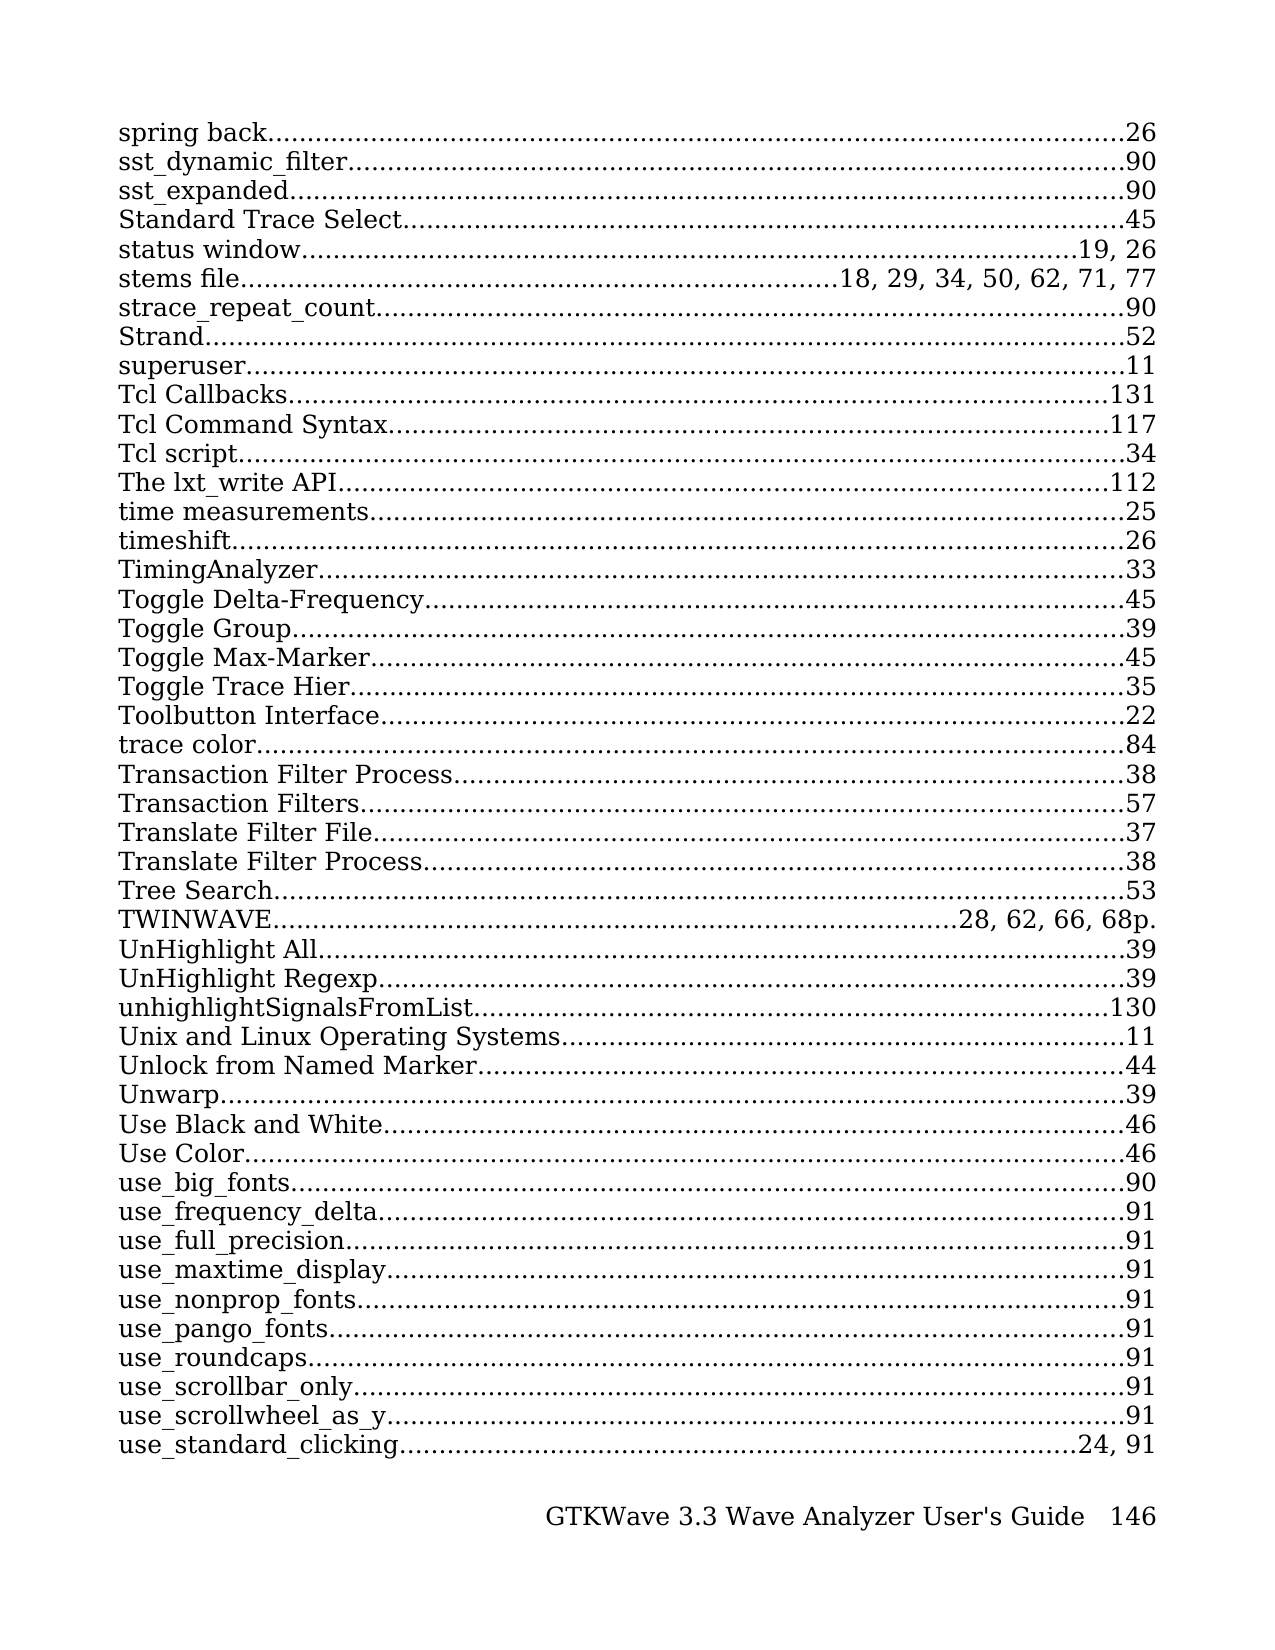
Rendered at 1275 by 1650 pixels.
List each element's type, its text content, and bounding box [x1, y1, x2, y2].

text use_nonprop_fonts 91 [118, 1285, 1157, 1314]
text time measurements 25 [118, 497, 1157, 526]
text superuser 11 [118, 351, 1157, 381]
text Use Black and White 46 [118, 1110, 1157, 1139]
text stems file 18, 29, 34, 50, 62, 71, 77 [118, 264, 1157, 293]
text use_scrollwheel_as_y 91 [118, 1401, 1157, 1431]
text sst_dynamic_filter 90 [118, 147, 1157, 176]
text Toggle Max-Marker 45 [118, 643, 1157, 672]
text Tcl script 34 [118, 439, 1157, 468]
text timeshift 26 [118, 526, 1157, 556]
text Unlock from Named Marker 44 [118, 1051, 1157, 1081]
text status window 19, 26 [118, 235, 1157, 264]
text Strand 52 [118, 322, 1157, 351]
text TWINWAVE 28, 62, 66, 68p. [118, 906, 1157, 935]
text Tcl Callbacks 131 [118, 381, 1157, 410]
text use_frequency_delta 91 [118, 1197, 1157, 1226]
text UnHighlight All 39 [118, 935, 1157, 964]
text trace color 84 [118, 731, 1157, 760]
text Unix and Linux Operating Systems 11 [118, 1022, 1157, 1051]
text sst_expanded 90 [118, 176, 1157, 206]
text Toggle Trace Hier 35 [118, 672, 1157, 701]
text Translate Filter File 37 [118, 818, 1157, 847]
text TimingAnalyzer 33 [118, 556, 1157, 585]
text Toolbutton Interface 22 [118, 701, 1157, 731]
text use_standard_clicking 24, 91 [118, 1431, 1157, 1460]
text unhighlightSignalsFromList 130 [118, 993, 1157, 1022]
text Transaction Filter Process 38 [118, 760, 1157, 789]
text Translate Filter Process 38 [118, 847, 1157, 876]
text Standard Trace Select 45 [118, 206, 1157, 235]
text Tree Search 53 [118, 876, 1157, 906]
text strace_repeat_count 90 [118, 293, 1157, 322]
text The lxt_write API 112 [118, 468, 1157, 497]
text use_big_fonts 90 [118, 1168, 1157, 1197]
text use_pango_fonts 91 [118, 1314, 1157, 1343]
text Toggle Group 39 [118, 614, 1157, 643]
text Use Color 46 [118, 1139, 1157, 1168]
text UnHighlight Regexp 39 [118, 964, 1157, 993]
text Transaction Filters 57 [118, 789, 1157, 818]
text Tcl Command Syntax 117 [118, 410, 1157, 439]
text Toggle Delta-Frequency 45 [118, 585, 1157, 614]
text Unwarp 39 [118, 1081, 1157, 1110]
text use_maxtime_display 91 [118, 1256, 1157, 1285]
text use_scrollbar_only 91 [118, 1372, 1157, 1401]
text spring back 26 [118, 118, 1157, 147]
text use_full_precision 91 [118, 1226, 1157, 1256]
text use_roundcaps 91 [118, 1343, 1157, 1372]
